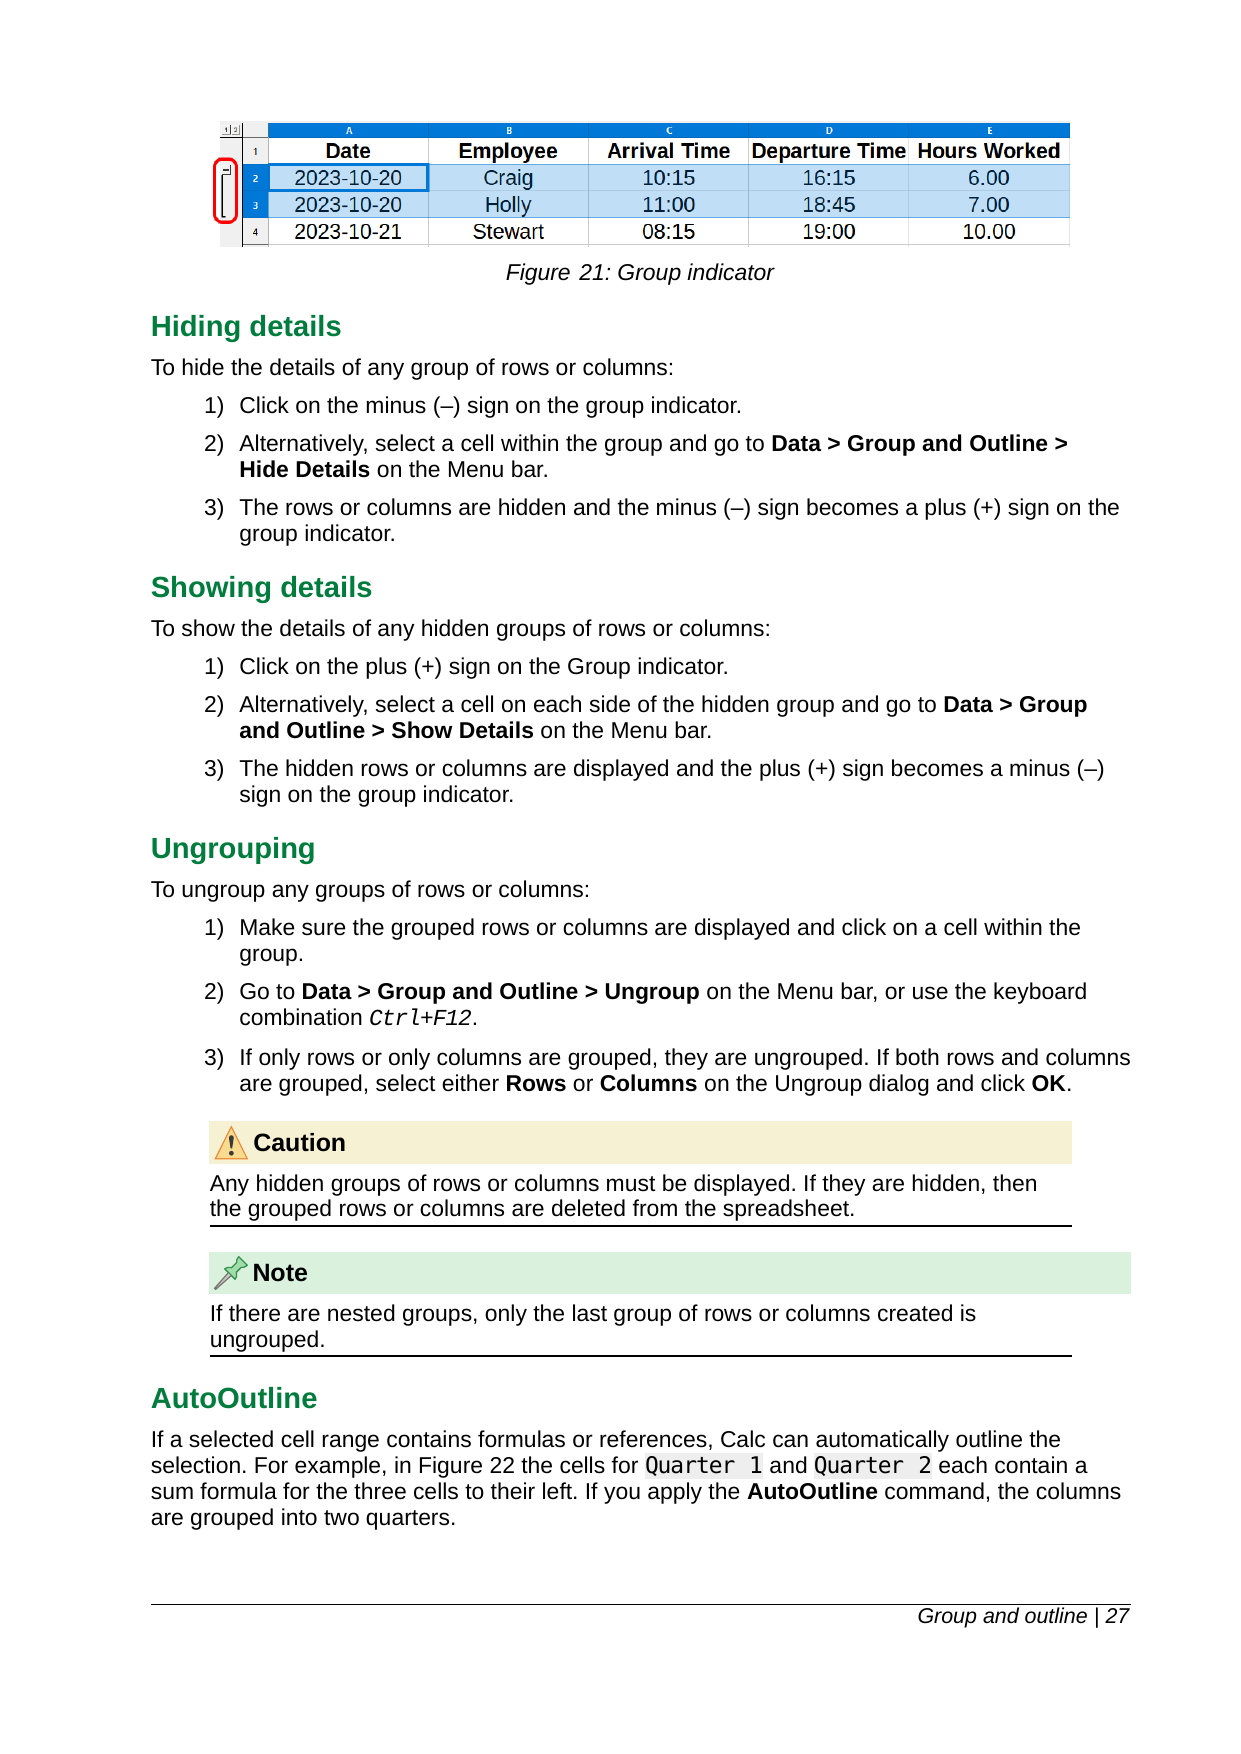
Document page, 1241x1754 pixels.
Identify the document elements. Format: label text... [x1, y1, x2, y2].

text Figure 21: Group indicator [212, 259, 1070, 285]
list To show the details of any hidden groups of rows or columns: [151, 616, 1131, 642]
list If only rows or only columns are grouped, they are ungrouped. If both rows and columns are grouped, select either Rows or Columns on the Ungroup dialog and click OK. [224, 1044, 1131, 1096]
list Click on the minus (–) sign on the group indicator. [224, 393, 1131, 419]
text If a selected cell range contains formulas or references, Calc can automatically outline the selection. For example, in Figure 22 the cells for Quarter 1 and Quarter 2 each contain a sum formula for the three cells to their left. If you apply the AutoOutline command, the columns are grouped into two quarters. [151, 1427, 1131, 1530]
list Go to Data > Group and Outline > Ungroup on the Menu bar, or use the keyboard combination Ctrl+F12. [224, 979, 1131, 1032]
list Alternatively, select a cell within the group and go to Data > Group and Outline > Hide Details on the Menu bar. [224, 431, 1131, 482]
list The hidden rows or columns are displayed and the plus (+) sign becomes a minus (–) sign on the group indicator. [224, 756, 1131, 807]
picture [211, 121, 1070, 247]
subtitle Caution [209, 1121, 1072, 1164]
subtitle Hiding details [151, 310, 1131, 342]
list Alternatively, select a cell on each side of the hidden group and go to Data > Group and Outline > Show Details on the Menu bar. [224, 692, 1131, 743]
text If there are nested groups, only the last group of rows or columns created is ungrouped. [209, 1301, 1072, 1357]
list Make sure the grouped rows or columns are displayed and click on a cell within the group. [224, 915, 1131, 966]
subtitle AutoOutline [151, 1382, 1131, 1414]
subtitle Showing details [151, 571, 1131, 603]
list To ungroup any groups of rows or columns: [151, 877, 1131, 903]
list Click on the plus (+) sign on the Group indicator. [224, 654, 1131, 680]
text Any hidden groups of rows or columns must be displayed. If they are hidden, then the grouped rows or columns are deleted from the spreadsheet. [209, 1171, 1072, 1227]
subtitle Note [252, 1252, 1131, 1294]
list The rows or columns are hidden and the minus (–) sign becomes a plus (+) sign on the group indicator. [224, 495, 1131, 546]
subtitle Ungrouping [151, 832, 1131, 864]
list To hide the details of any group of rows or columns: [151, 355, 1131, 381]
